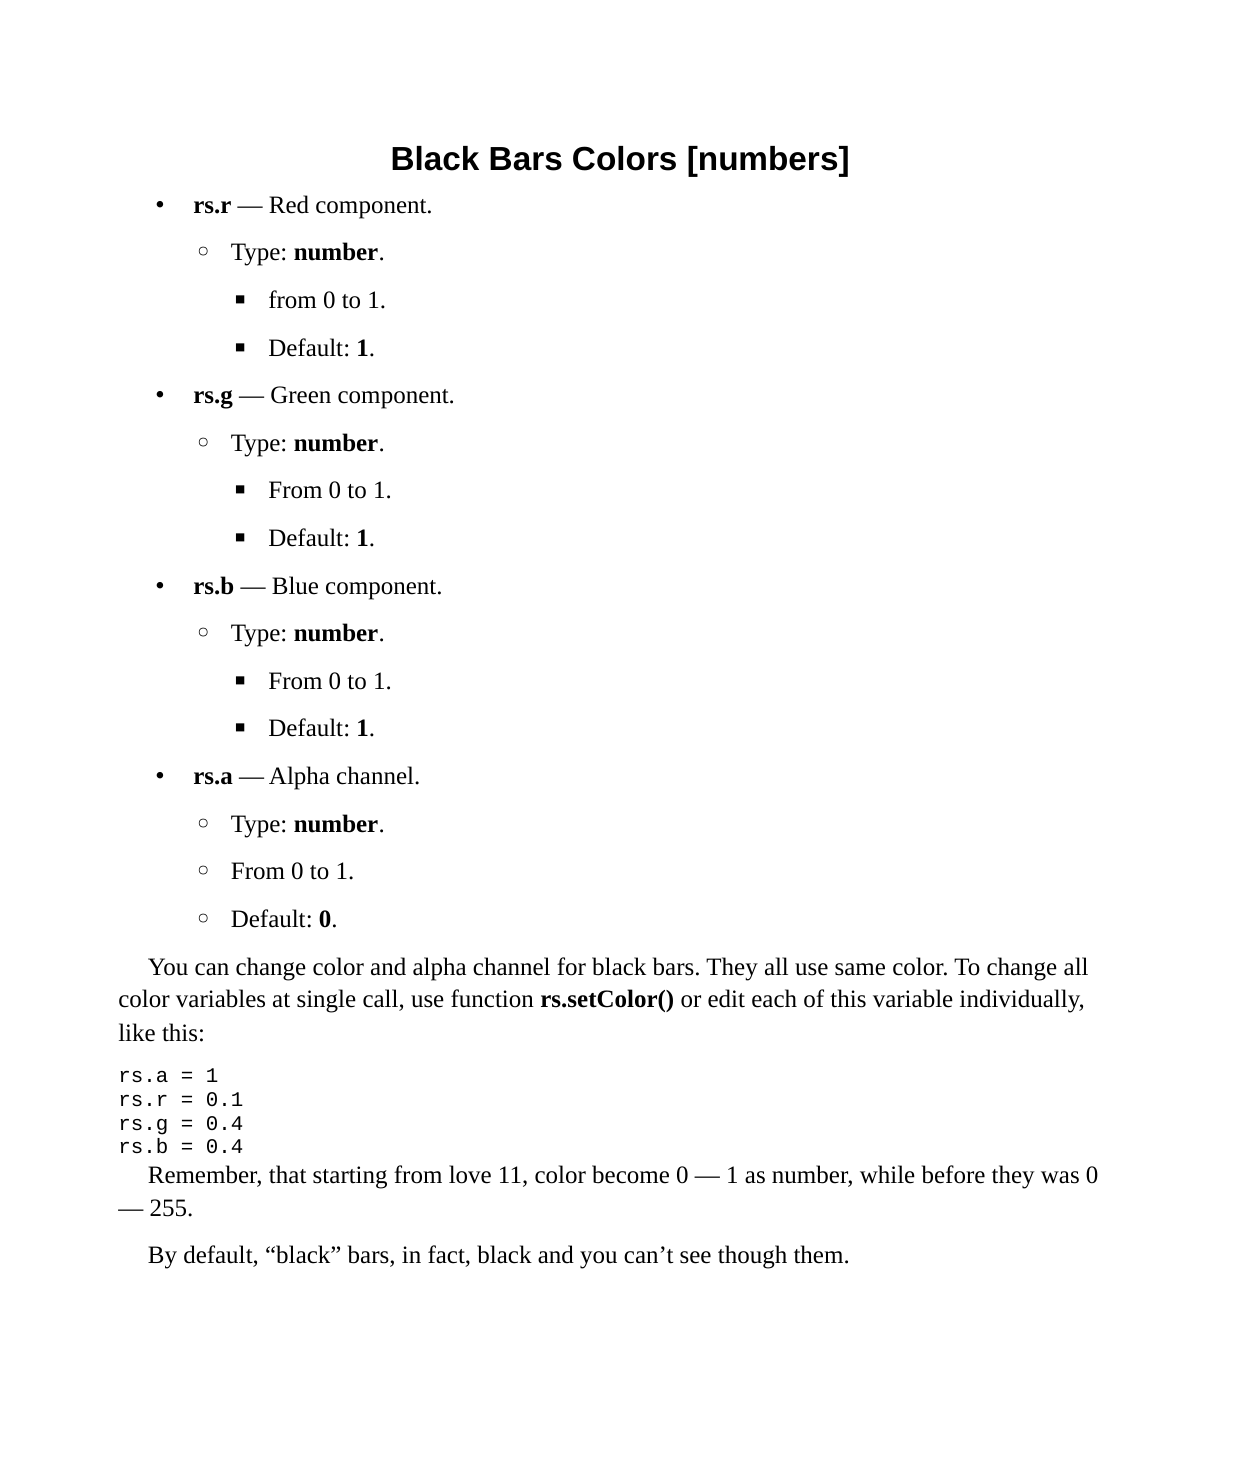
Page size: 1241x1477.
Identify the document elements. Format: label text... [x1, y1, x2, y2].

list Type: number. [193, 428, 1122, 457]
text rs.b = 0.4 [118, 1136, 1122, 1160]
list Default: 1. [231, 713, 1122, 742]
list Type: number. [193, 618, 1122, 647]
text rs.r = 0.1 [118, 1089, 1122, 1112]
text By default, “black” bars, in fact, black and you can’t see though them. [118, 1240, 1122, 1269]
list From 0 to 1. [231, 666, 1122, 695]
list Default: 1. [231, 523, 1122, 552]
list rs.a — Alpha channel. [156, 761, 1122, 790]
list From 0 to 1. [193, 856, 1122, 885]
list From 0 to 1. [231, 476, 1122, 504]
list rs.r — Red component. [156, 190, 1122, 219]
list Default: 1. [231, 333, 1122, 361]
list rs.g — Green component. [156, 380, 1122, 409]
list from 0 to 1. [231, 285, 1122, 314]
text rs.g = 0.4 [118, 1112, 1122, 1136]
text You can change color and alpha channel for black bars. They all use same color. To change all color variables at single call, use function rs.setColor() or edit each of this variable individually, like this: [118, 952, 1122, 1046]
subtitle Black Bars Colors [numbers] [118, 139, 1122, 177]
list Type: number. [193, 809, 1122, 837]
list rs.b — Blue component. [156, 571, 1122, 599]
list Type: number. [193, 237, 1122, 266]
text rs.a = 1 [118, 1065, 1122, 1089]
list Default: 0. [193, 904, 1122, 933]
text Remember, that starting from love 11, color become 0 — 1 as number, while before they was 0 — 255. [118, 1160, 1122, 1222]
